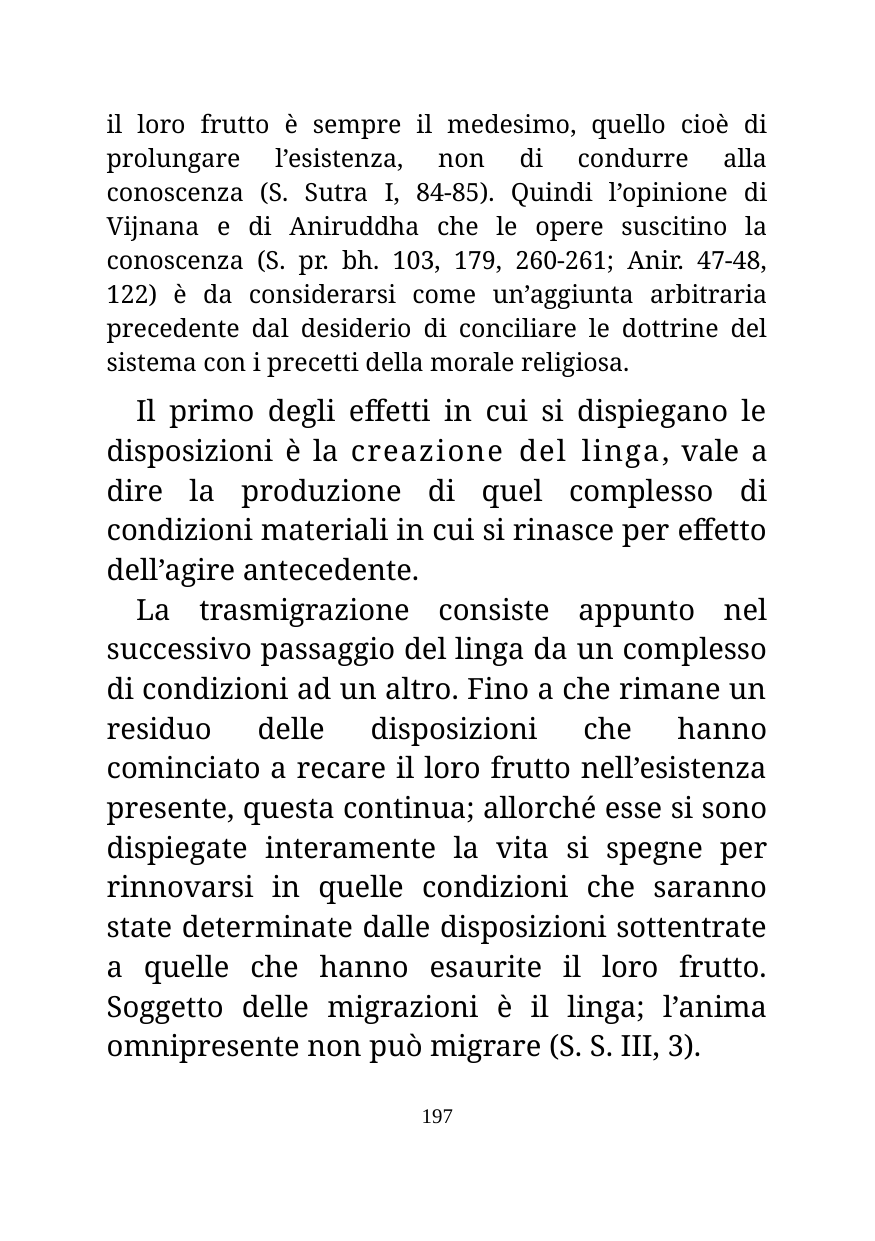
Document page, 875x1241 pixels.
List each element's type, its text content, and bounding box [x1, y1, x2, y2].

text Il primo degli effetti in cui si dispiegano le disposizioni è la creazione del linga, vale a dire la produzione di quel complesso di condizioni materiali in cui si rinasce per effetto dell’agire antecedente. [106, 391, 768, 589]
text il loro frutto è sempre il medesimo, quello cioè di prolungare l’esistenza, non di condurre alla conoscenza (S. Sutra I, 84-85). Quindi l’opinione di Vijnana e di Aniruddha che le opere suscitino la conoscenza (S. pr. bh. 103, 179, 260-261; Anir. 47-48, 122) è da considerarsi come un’aggiunta arbitraria precedente dal desiderio di conciliare le dottrine del sistema con i precetti della morale religiosa. [106, 106, 768, 379]
text La trasmigrazione consiste appunto nel successivo passaggio del linga da un complesso di condizioni ad un altro. Fino a che rimane un residuo delle disposizioni che hanno cominciato a recare il loro frutto nell’esistenza presente, questa continua; allorché esse si sono dispiegate interamente la vita si spegne per rinnovarsi in quelle condizioni che saranno state determinate dalle disposizioni sottentrate a quelle che hanno esaurite il loro frutto. Soggetto delle migrazioni è il linga; l’anima omnipresente non può migrare (S. S. III, 3). [106, 589, 768, 1065]
